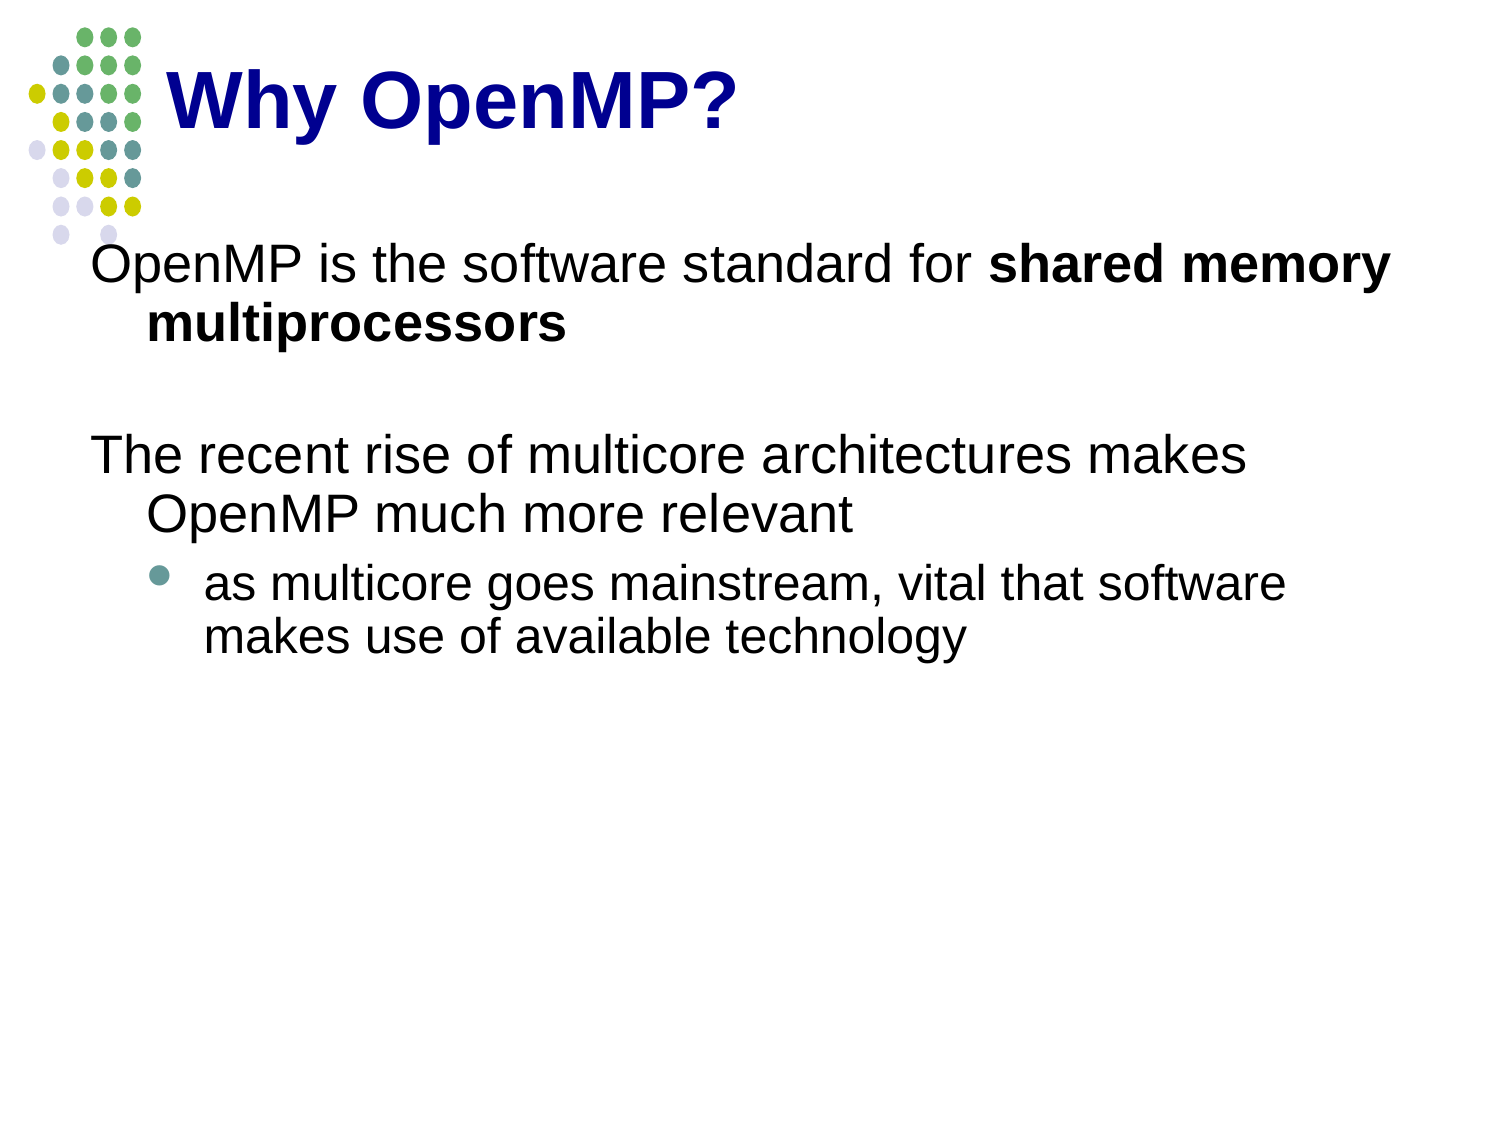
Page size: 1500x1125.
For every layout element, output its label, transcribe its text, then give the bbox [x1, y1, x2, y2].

list OpenMP is the software standard for shared memory multiprocessors The recent rise of multicore architectures makes OpenMP much more relevant as multicore goes mainstream, vital that software makes use of available technology [75, 228, 1426, 1006]
title Why OpenMP? [151, 40, 1390, 176]
